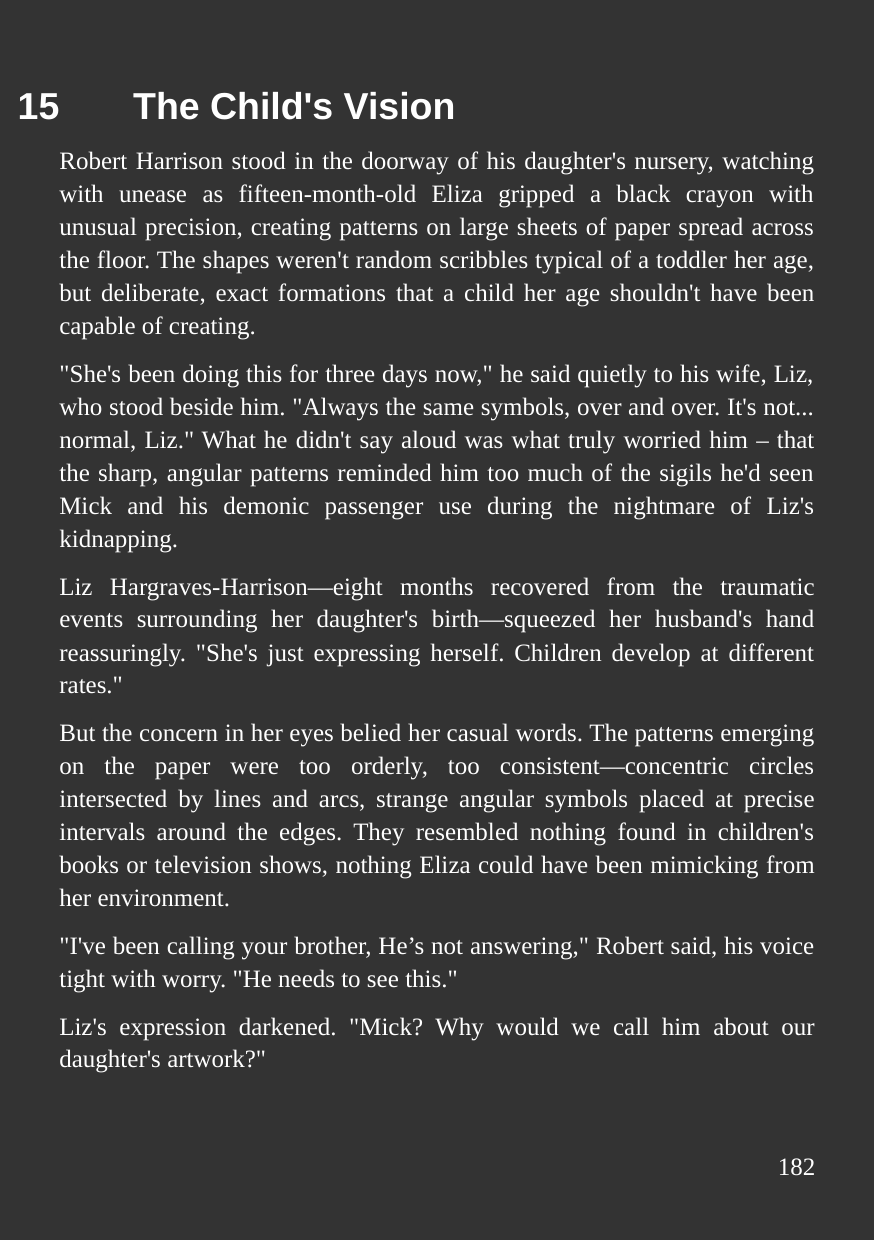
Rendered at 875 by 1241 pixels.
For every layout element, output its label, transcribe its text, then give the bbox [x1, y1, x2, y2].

text "I've been calling your brother, He’s not answering," Robert said, his voice tight with worry. "He needs to see this." [59, 931, 815, 993]
text But the concern in her eyes belied her casual words. The patterns emerging on the paper were too orderly, too consistent—concentric circles intersected by lines and arcs, strange angular symbols placed at precise intervals around the edges. They resembled nothing found in children's books or television shows, nothing Eliza could have been mimicking from her environment. [59, 718, 815, 912]
text "She's been doing this for three days now," he said quietly to his wife, Liz, who stood beside him. "Always the same symbols, over and over. It's not... normal, Liz." What he didn't say aloud was what truly worried him – that the sharp, angular patterns reminded him too much of the sigils he'd seen Mick and his demonic passenger use during the nightmare of Liz's kidnapping. [59, 359, 815, 553]
text Robert Harrison stood in the doorway of his daughter's nursery, watching with unease as fifteen-month-old Eliza gripped a black crayon with unusual precision, creating patterns on large sheets of paper spread across the floor. The shapes weren't random scribbles typical of a toddler her age, but deliberate, exact formations that a child her age shouldn't have been capable of creating. [59, 146, 815, 340]
subtitle The Child's Vision [59, 84, 815, 127]
text Liz Hargraves-Harrison—eight months recovered from the traumatic events surrounding her daughter's birth—squeezed her husband's hand reassuringly. "She's just expressing herself. Children develop at different rates." [59, 572, 815, 699]
text Liz's expression darkened. "Mick? Why would we call him about our daughter's artwork?" [59, 1012, 815, 1073]
